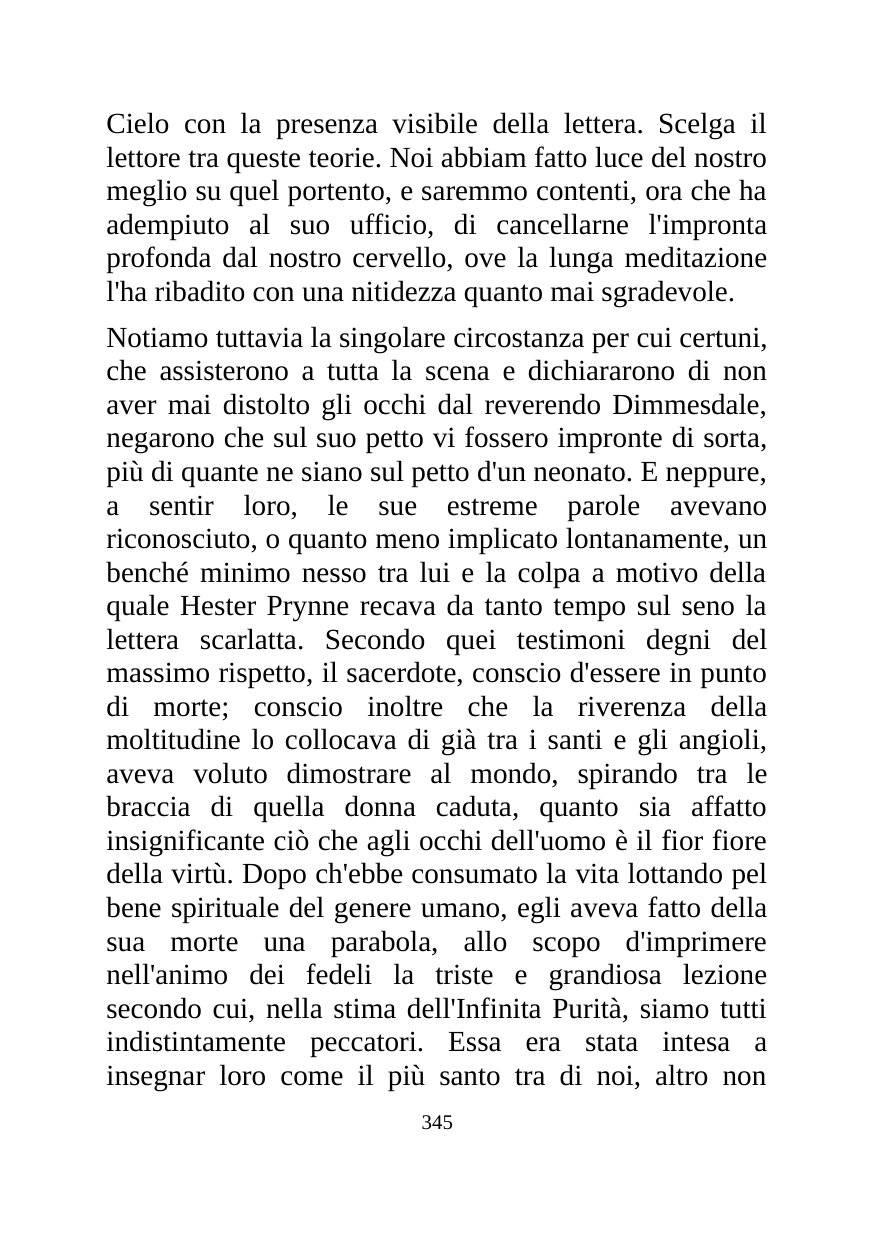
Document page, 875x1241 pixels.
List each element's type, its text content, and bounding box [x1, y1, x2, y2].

text Cielo con la presenza visibile della lettera. Scelga il lettore tra queste teorie. Noi abbiam fatto luce del nostro meglio su quel portento, e saremmo contenti, ora che ha adempiuto al suo ufficio, di cancellarne l'impronta profonda dal nostro cervello, ove la lunga meditazione l'ha ribadito con una nitidezza quanto mai sgradevole. [106, 106, 768, 307]
text Notiamo tuttavia la singolare circostanza per cui certuni, che assisterono a tutta la scena e dichiararono di non aver mai distolto gli occhi dal reverendo Dimmesdale, negarono che sul suo petto vi fossero impronte di sorta, più di quante ne siano sul petto d'un neonato. E neppure, a sentir loro, le sue estreme parole avevano riconosciuto, o quanto meno implicato lontanamente, un benché minimo nesso tra lui e la colpa a motivo della quale Hester Prynne recava da tanto tempo sul seno la lettera scarlatta. Secondo quei testimoni degni del massimo rispetto, il sacerdote, conscio d'essere in punto di morte; conscio inoltre che la riverenza della moltitudine lo collocava di già tra i santi e gli angioli, aveva voluto dimostrare al mondo, spirando tra le braccia di quella donna caduta, quanto sia affatto insignificante ciò che agli occhi dell'uomo è il fior fiore della virtù. Dopo ch'ebbe consumato la vita lottando pel bene spirituale del genere umano, egli aveva fatto della sua morte una parabola, allo scopo d'imprimere nell'animo dei fedeli la triste e grandiosa lezione secondo cui, nella stima dell'Infinita Purità, siamo tutti indistintamente peccatori. Essa era stata intesa a insegnar loro come il più santo tra di noi, altro non [106, 320, 768, 1091]
